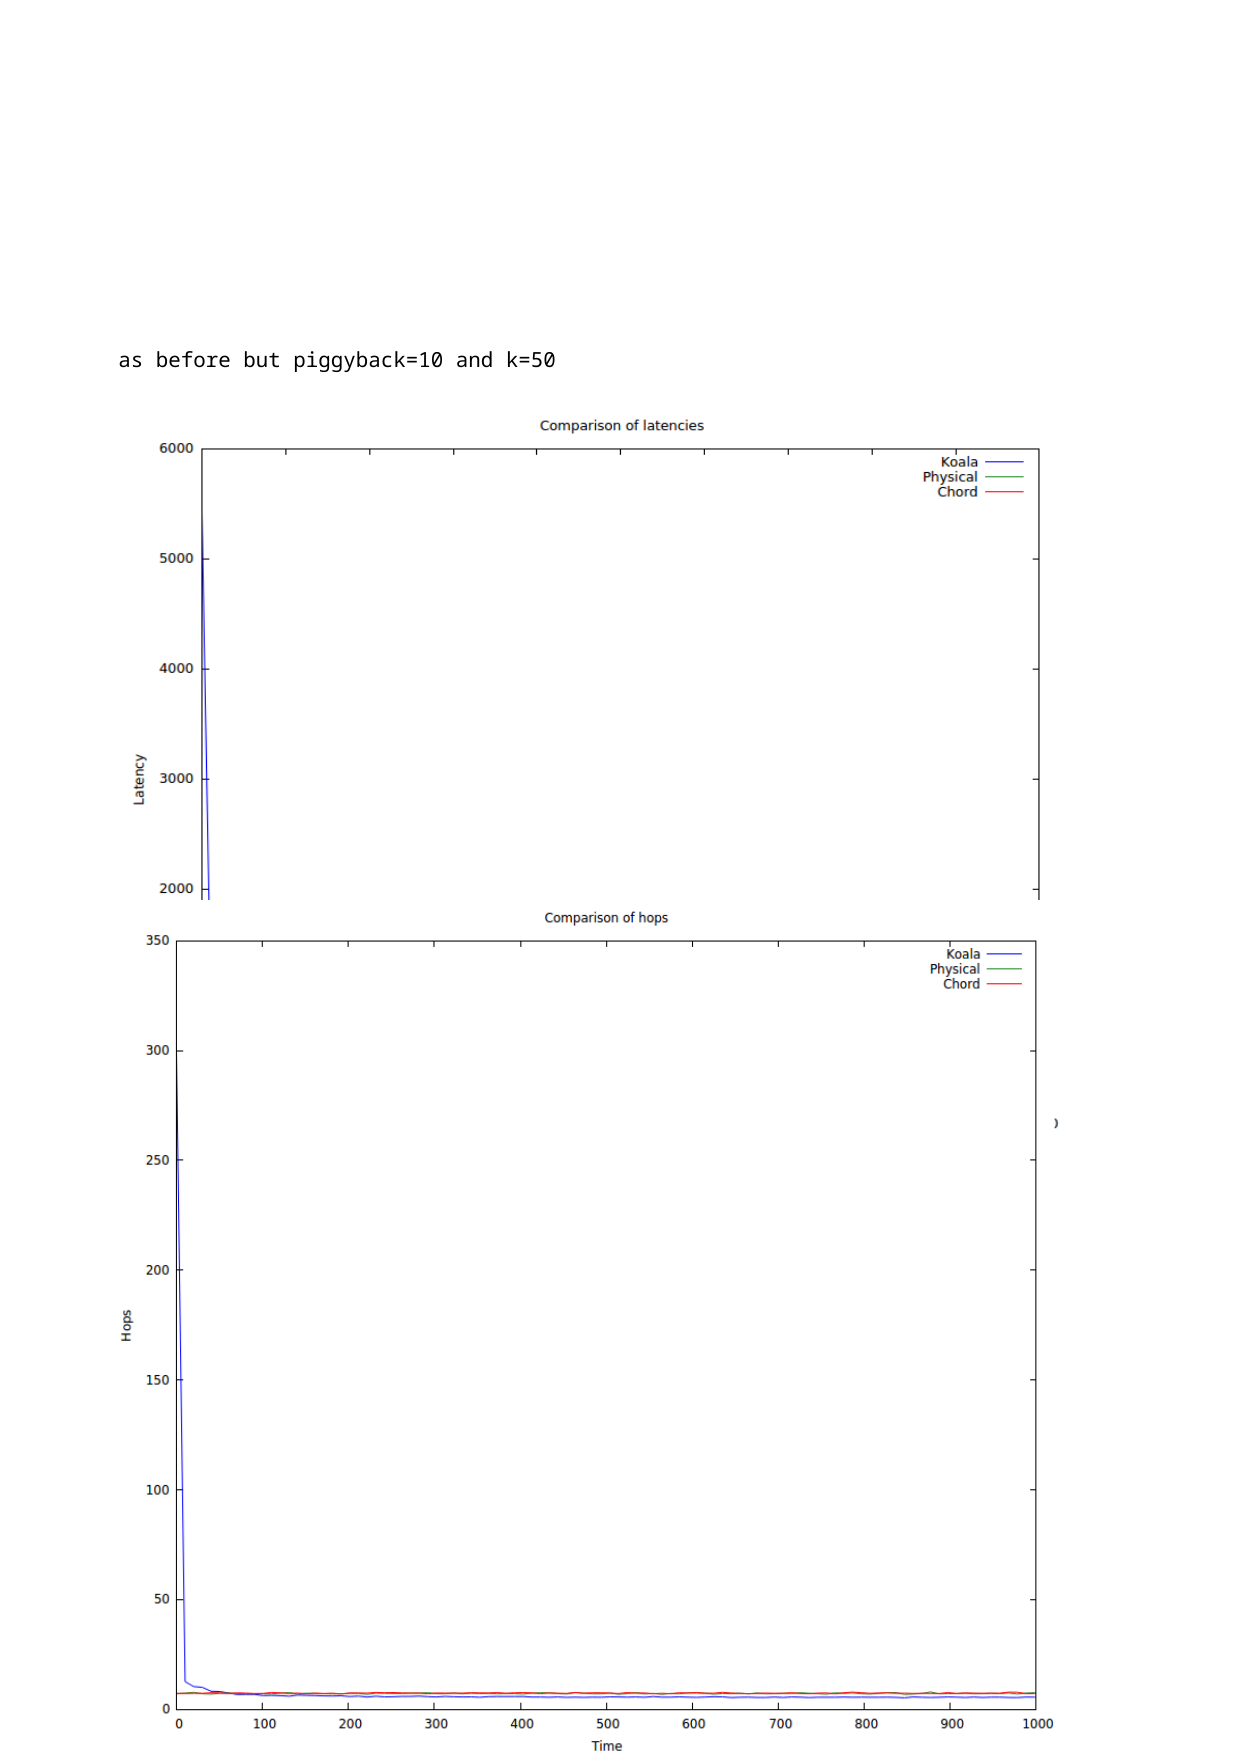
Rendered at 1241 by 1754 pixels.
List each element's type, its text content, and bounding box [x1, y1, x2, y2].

text as before but piggyback=10 and k=50 [118, 346, 1122, 374]
picture [117, 410, 1060, 1754]
